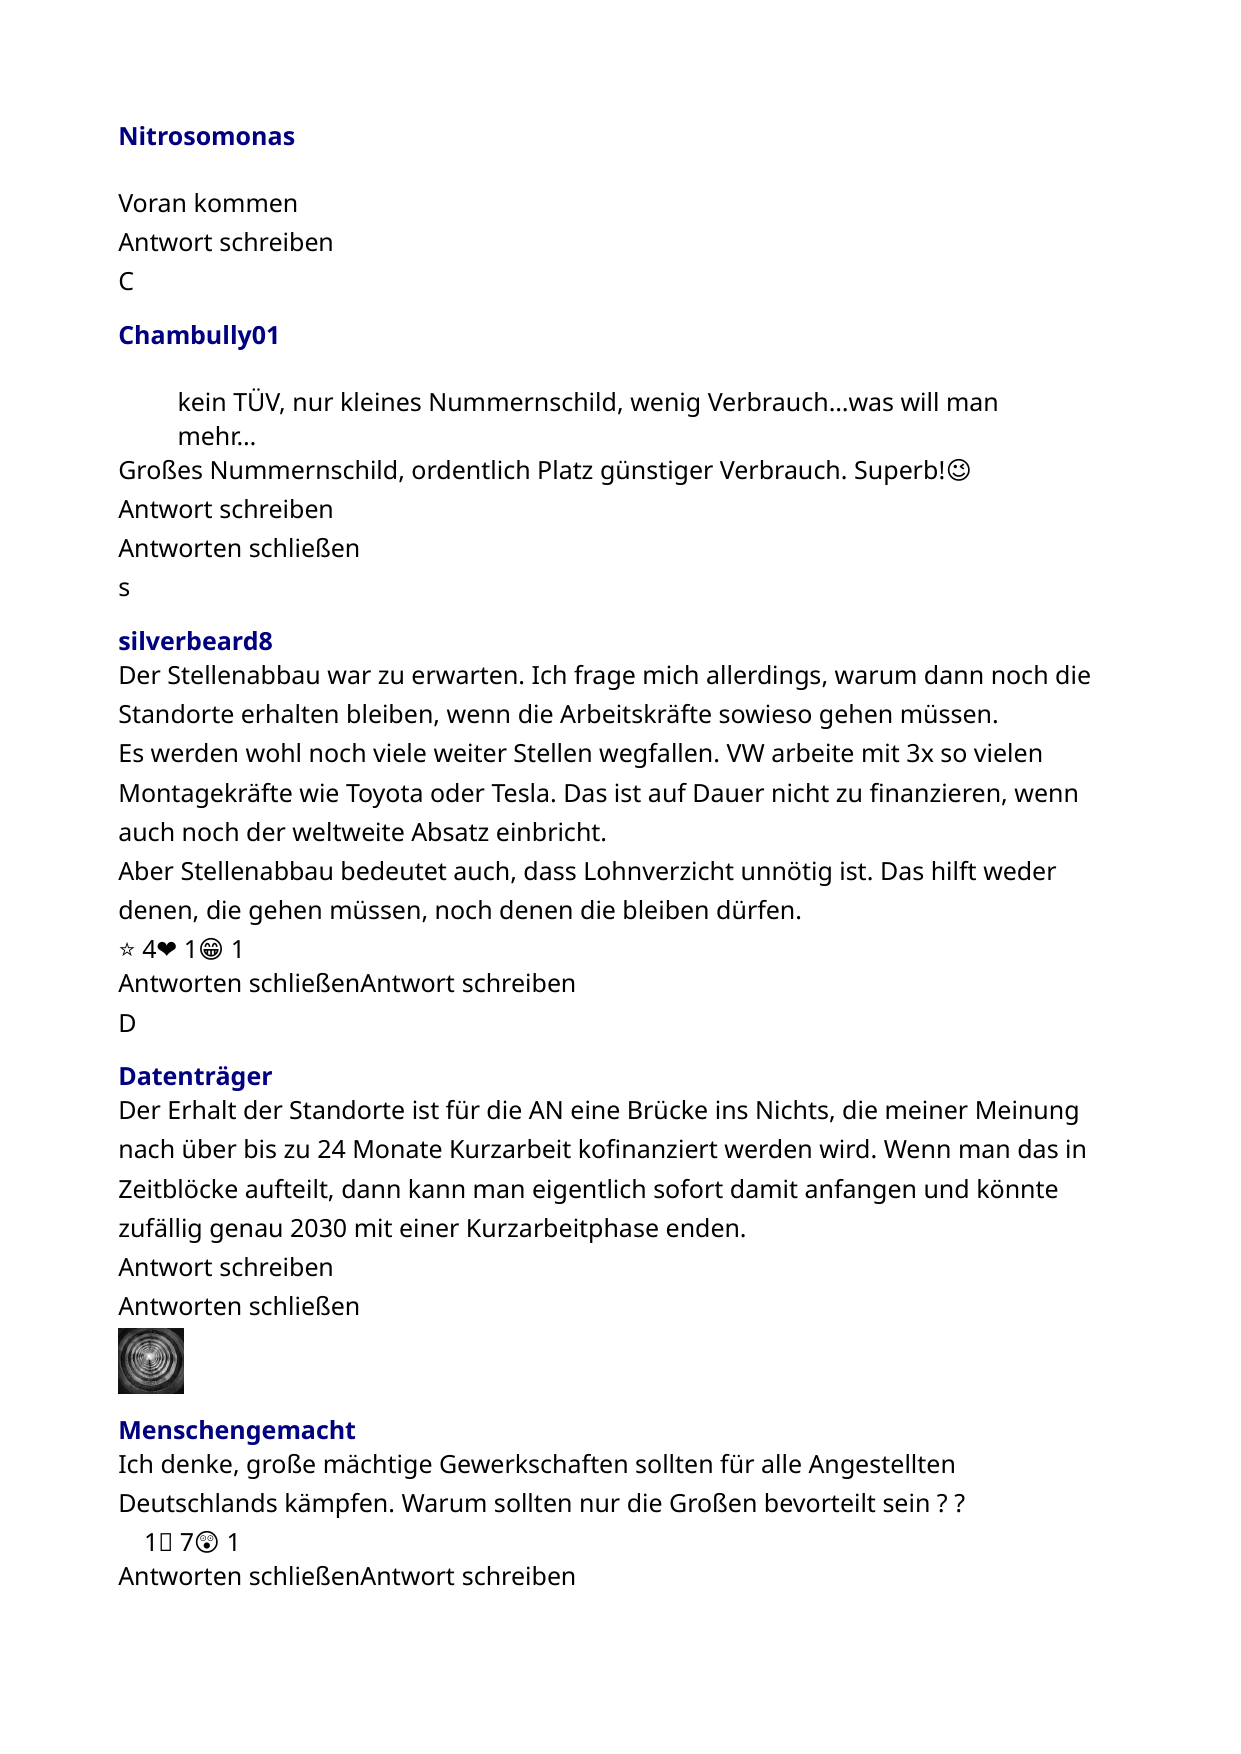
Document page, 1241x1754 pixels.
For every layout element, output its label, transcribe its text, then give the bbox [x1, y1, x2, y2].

text 🙁 1🤨 7😲 1 [118, 1525, 1122, 1559]
text Der Stellenabbau war zu erwarten. Ich frage mich allerdings, warum dann noch die Standorte erhalten bleiben, wenn die Arbeitskräfte sowieso gehen müssen. [118, 658, 1122, 731]
subtitle Chambully01 [118, 317, 1122, 351]
subtitle Nitrosomonas [118, 118, 1122, 152]
text Antworten schließen [118, 531, 1122, 565]
picture [118, 1328, 184, 1394]
text C [118, 263, 1122, 298]
text ⭐️ 4❤️ 1😁 1 [118, 932, 1122, 966]
text Antwort schreiben [118, 492, 1122, 526]
text Voran kommen [118, 185, 1122, 219]
text Großes Nummernschild, ordentlich Platz günstiger Verbrauch. Superb!😉 [118, 452, 1122, 487]
text Es werden wohl noch viele weiter Stellen wegfallen. VW arbeite mit 3x so vielen Montagekräfte wie Toyota oder Tesla. Das ist auf Dauer nicht zu finanzieren, wenn auch noch der weltweite Absatz einbricht. [118, 736, 1122, 848]
text Ich denke, große mächtige Gewerkschaften sollten für alle Angestellten Deutschlands kämpfen. Warum sollten nur die Großen bevorteilt sein ? ? [118, 1447, 1122, 1520]
text D [118, 1005, 1122, 1039]
text Antworten schließenAntwort schreiben [118, 1559, 1122, 1593]
subtitle Datenträger [118, 1059, 1122, 1093]
text s [118, 570, 1122, 604]
subtitle Menschengemacht [118, 1412, 1122, 1447]
subtitle silverbeard8 [118, 624, 1122, 658]
text Antwort schreiben [118, 224, 1122, 258]
text Antwort schreiben [118, 1250, 1122, 1284]
text Antworten schließenAntwort schreiben [118, 966, 1122, 1000]
text Der Erhalt der Standorte ist für die AN eine Brücke ins Nichts, die meiner Meinung nach über bis zu 24 Monate Kurzarbeit kofinanziert werden wird. Wenn man das in Zeitblöcke aufteilt, dann kann man eigentlich sofort damit anfangen und könnte zufällig genau 2030 mit einer Kurzarbeitphase enden. [118, 1093, 1122, 1244]
text kein TÜV, nur kleines Nummernschild, wenig Verbrauch…was will man mehr… [177, 384, 1063, 452]
text Aber Stellenabbau bedeutet auch, dass Lohnverzicht unnötig ist. Das hilft weder denen, die gehen müssen, noch denen die bleiben dürfen. [118, 854, 1122, 927]
text Antworten schließen [118, 1289, 1122, 1323]
